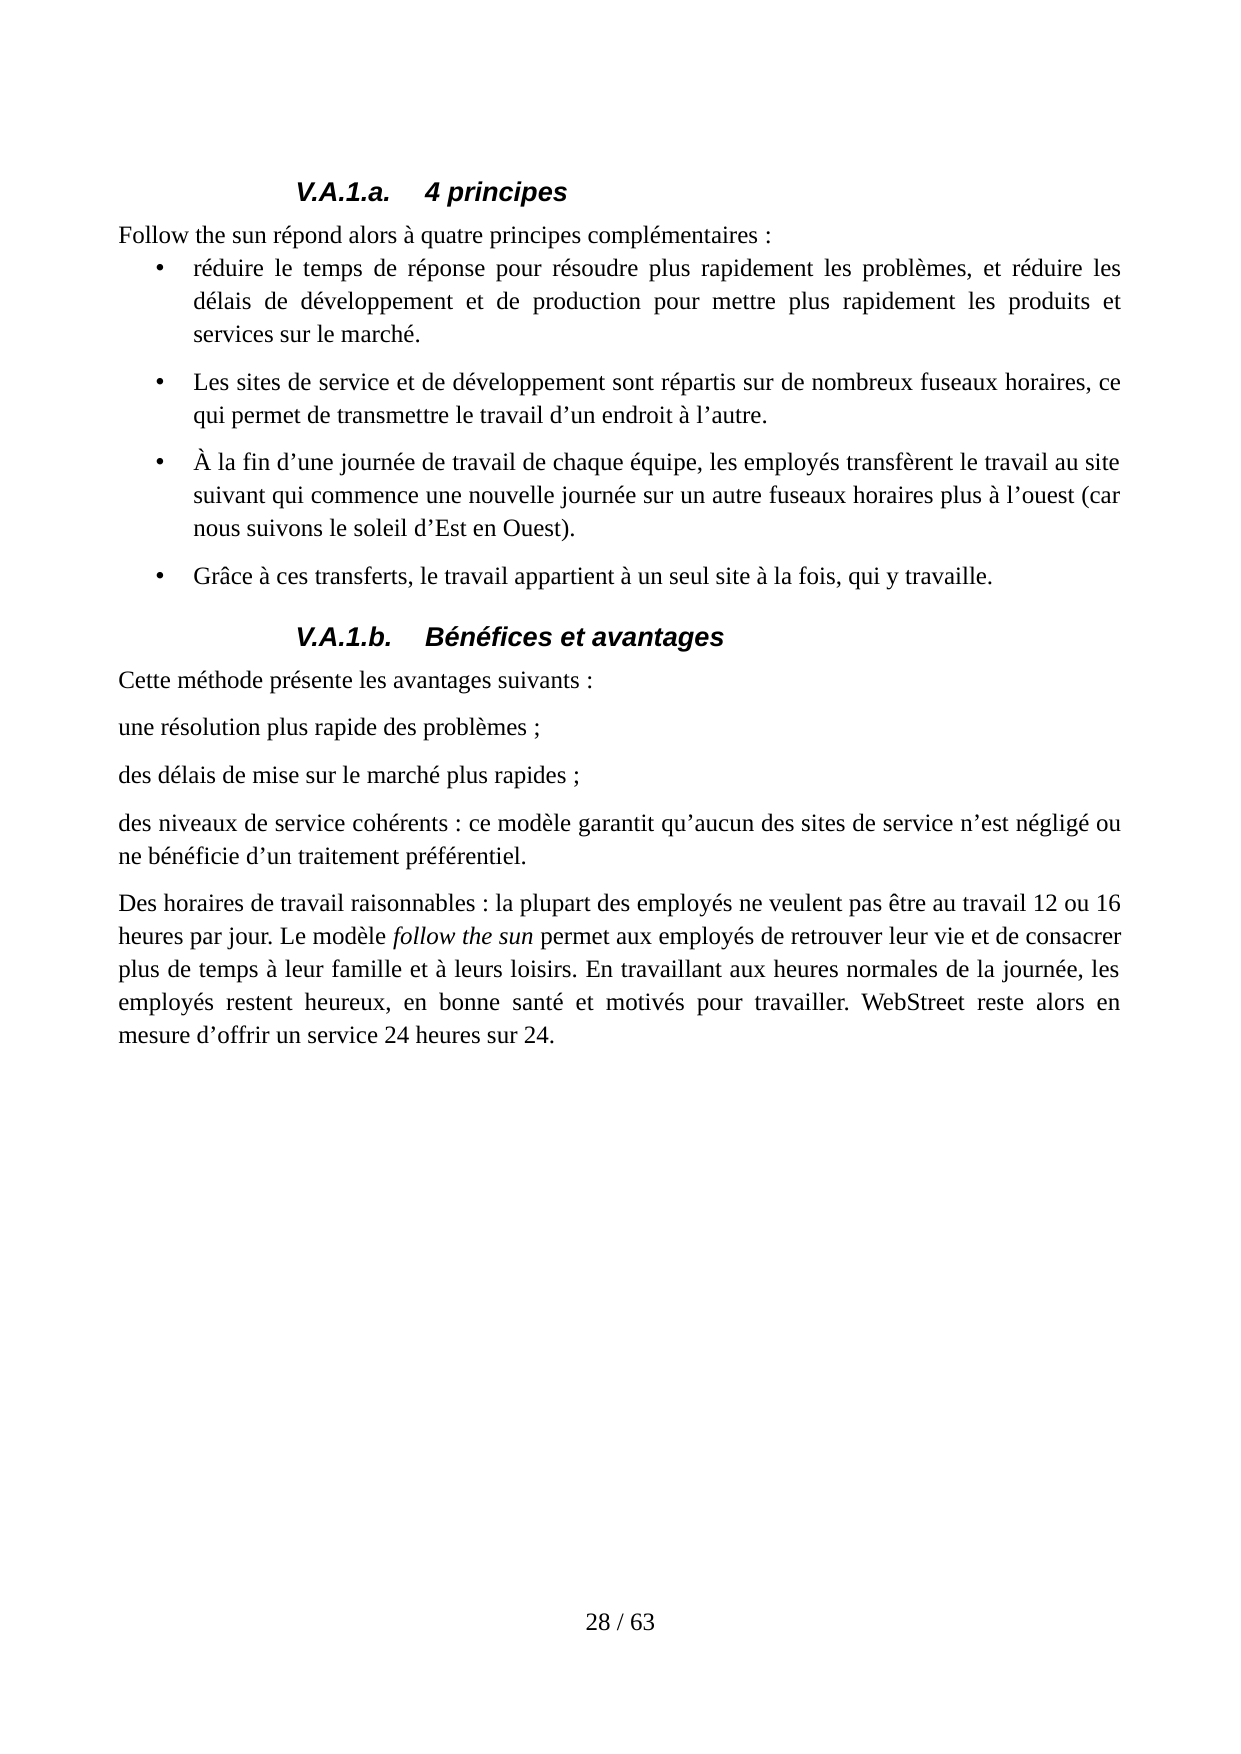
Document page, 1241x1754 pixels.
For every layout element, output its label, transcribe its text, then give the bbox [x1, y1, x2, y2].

text une résolution plus rapide des problèmes ; [118, 712, 1122, 741]
list Grâce à ces transferts, le travail appartient à un seul site à la fois, qui y travaille. [156, 561, 1122, 590]
list À la fin d’une journée de travail de chaque équipe, les employés transfèrent le travail au site suivant qui commence une nouvelle journée sur un autre fuseaux horaires plus à l’ouest (car nous suivons le soleil d’Est en Ouest). [156, 447, 1122, 542]
text des délais de mise sur le marché plus rapides ; [118, 760, 1122, 789]
subtitle Bénéfices et avantages [118, 621, 1122, 652]
subtitle 4 principes [118, 176, 1122, 208]
list réduire le temps de réponse pour résoudre plus rapidement les problèmes, et réduire les délais de développement et de production pour mettre plus rapidement les produits et services sur le marché. [156, 253, 1122, 348]
text Follow the sun répond alors à quatre principes complémentaires : [118, 220, 1122, 249]
list Les sites de service et de développement sont répartis sur de nombreux fuseaux horaires, ce qui permet de transmettre le travail d’un endroit à l’autre. [156, 367, 1122, 428]
text des niveaux de service cohérents : ce modèle garantit qu’aucun des sites de service n’est négligé ou ne bénéficie d’un traitement préférentiel. [118, 808, 1122, 869]
text Cette méthode présente les avantages suivants : [118, 665, 1122, 694]
text Des horaires de travail raisonnables : la plupart des employés ne veulent pas être au travail 12 ou 16 heures par jour. Le modèle follow the sun permet aux employés de retrouver leur vie et de consacrer plus de temps à leur famille et à leurs loisirs. En travaillant aux heures normales de la journée, les employés restent heureux, en bonne santé et motivés pour travailler. WebStreet reste alors en mesure d’offrir un service 24 heures sur 24. [118, 888, 1122, 1049]
